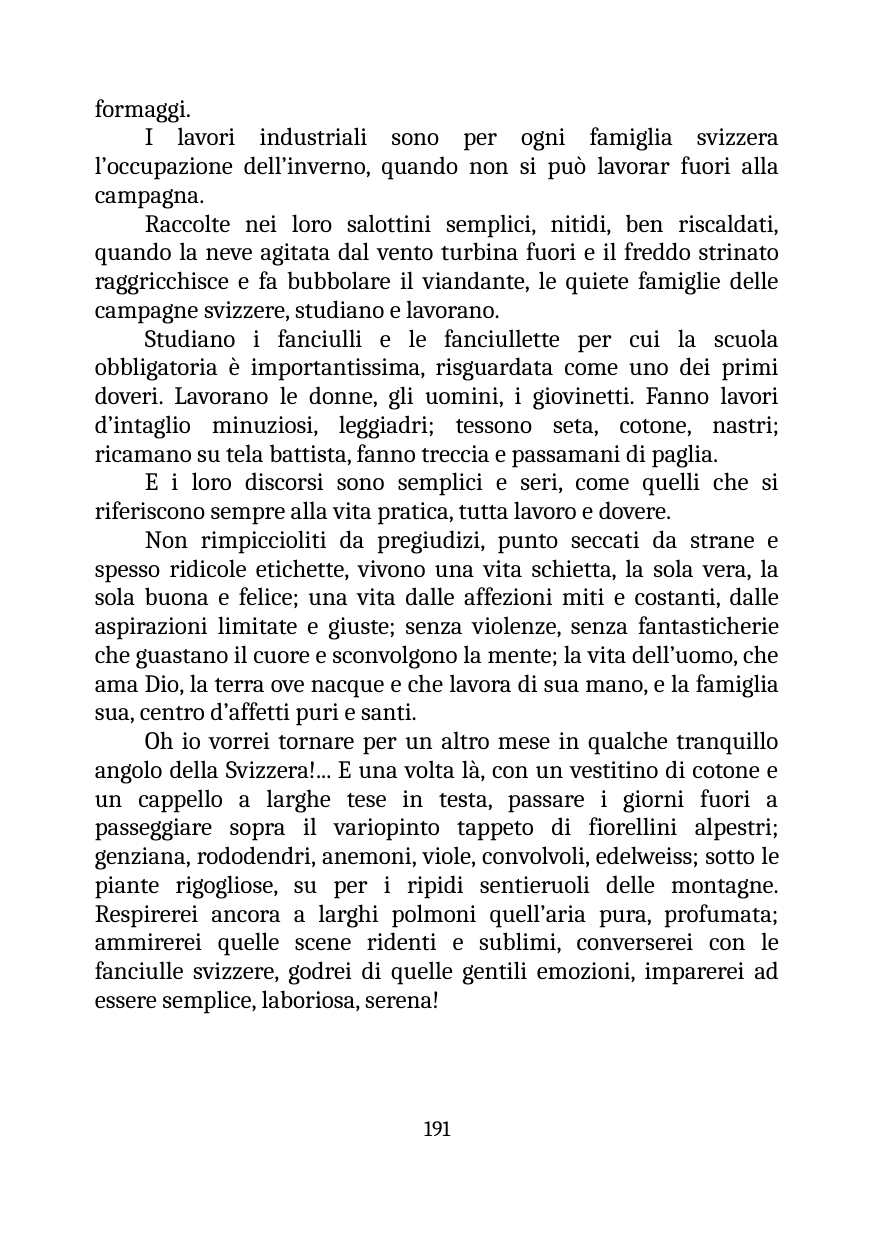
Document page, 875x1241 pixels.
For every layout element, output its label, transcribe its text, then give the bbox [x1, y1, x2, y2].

text Oh io vorrei tornare per un altro mese in qualche tranquillo angolo della Svizzera!... E una volta là, con un vestitino di cotone e un cappello a larghe tese in testa, passare i giorni fuori a passeggiare sopra il variopinto tappeto di fiorellini alpestri; genziana, rododendri, anemoni, viole, convolvoli, edelweiss; sotto le piante rigogliose, su per i ripidi sentieruoli delle montagne. Respirerei ancora a larghi polmoni quell’aria pura, profumata; ammirerei quelle scene ridenti e sublimi, converserei con le fanciulle svizzere, godrei di quelle gentili emozioni, imparerei ad essere semplice, laboriosa, serena! [94, 727, 779, 1014]
text formaggi. [94, 94, 779, 123]
text I lavori industriali sono per ogni famiglia svizzera l’occupazione dell’inverno, quando non si può lavorar fuori alla campagna. [94, 123, 779, 209]
text E i loro discorsi sono semplici e seri, come quelli che si riferiscono sempre alla vita pratica, tutta lavoro e dovere. [94, 468, 779, 526]
text Studiano i fanciulli e le fanciullette per cui la scuola obbligatoria è importantissima, risguardata come uno dei primi doveri. Lavorano le donne, gli uomini, i giovinetti. Fanno lavori d’intaglio minuziosi, leggiadri; tessono seta, cotone, nastri; ricamano su tela battista, fanno treccia e passamani di paglia. [94, 324, 779, 468]
text Raccolte nei loro salottini semplici, nitidi, ben riscaldati, quando la neve agitata dal vento turbina fuori e il freddo strinato raggricchisce e fa bubbolare il viandante, le quiete famiglie delle campagne svizzere, studiano e lavorano. [94, 209, 779, 324]
text Non rimpiccioliti da pregiudizi, punto seccati da strane e spesso ridicole etichette, vivono una vita schietta, la sola vera, la sola buona e felice; una vita dalle affezioni miti e costanti, dalle aspirazioni limitate e giuste; senza violenze, senza fantasticherie che guastano il cuore e sconvolgono la mente; la vita dell’uomo, che ama Dio, la terra ove nacque e che lavora di sua mano, e la famiglia sua, centro d’affetti puri e santi. [94, 526, 779, 727]
